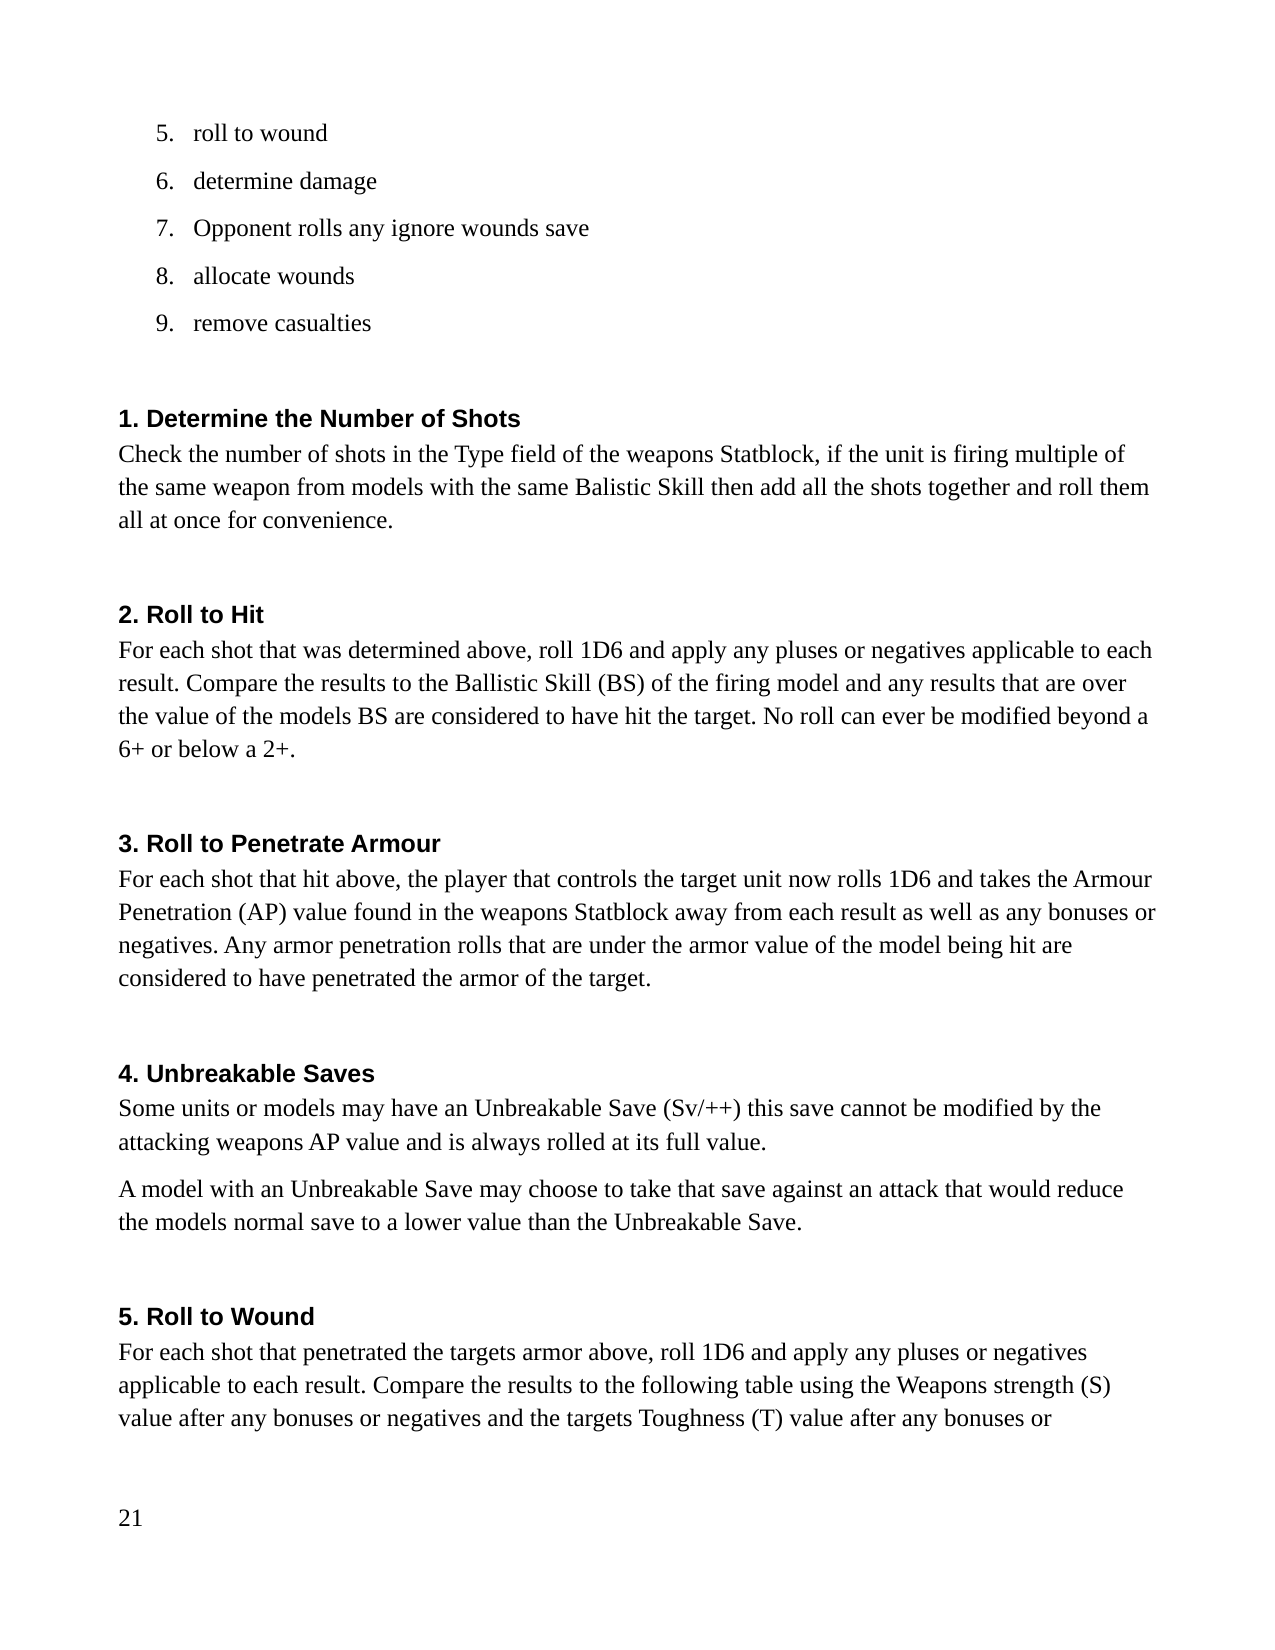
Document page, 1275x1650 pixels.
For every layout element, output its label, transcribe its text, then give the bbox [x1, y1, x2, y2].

text Some units or models may have an Unbreakable Save (Sv/++) this save cannot be modified by the attacking weapons AP value and is always rolled at its full value. [118, 1093, 1157, 1155]
subtitle Roll to Hit [118, 600, 1157, 629]
text For each shot that penetrated the targets armor above, roll 1D6 and apply any pluses or negatives applicable to each result. Compare the results to the following table using the Weapons strength (S) value after any bonuses or negatives and the targets Toughness (T) value after any bonuses or [118, 1337, 1157, 1432]
text Check the number of shots in the Type field of the weapons Statblock, if the unit is firing multiple of the same weapon from models with the same Balistic Skill then add all the shots together and roll them all at once for convenience. [118, 439, 1157, 533]
list allocate wounds [156, 261, 1157, 290]
subtitle Roll to Wound [118, 1302, 1157, 1331]
list Opponent rolls any ignore wounds save [156, 213, 1157, 242]
text For each shot that was determined above, roll 1D6 and apply any pluses or negatives applicable to each result. Compare the results to the Ballistic Skill (BS) of the firing model and any results that are over the value of the models BS are considered to have hit the target. No roll can ever be modified beyond a 6+ or below a 2+. [118, 635, 1157, 763]
subtitle Roll to Penetrate Armour [118, 829, 1157, 858]
subtitle Unbreakable Saves [118, 1058, 1157, 1087]
text For each shot that hit above, the player that controls the target unit now rolls 1D6 and takes the Armour Penetration (AP) value found in the weapons Statblock away from each result as well as any bonuses or negatives. Any armor penetration rolls that are under the armor value of the model being hit are considered to have penetrated the armor of the target. [118, 864, 1157, 992]
list remove casualties [156, 308, 1157, 337]
list roll to wound [156, 118, 1157, 147]
text A model with an Unbreakable Save may choose to take that save against an attack that would reduce the models normal save to a lower value than the Unbreakable Save. [118, 1174, 1157, 1236]
list determine damage [156, 166, 1157, 194]
subtitle Determine the Number of Shots [118, 404, 1157, 432]
